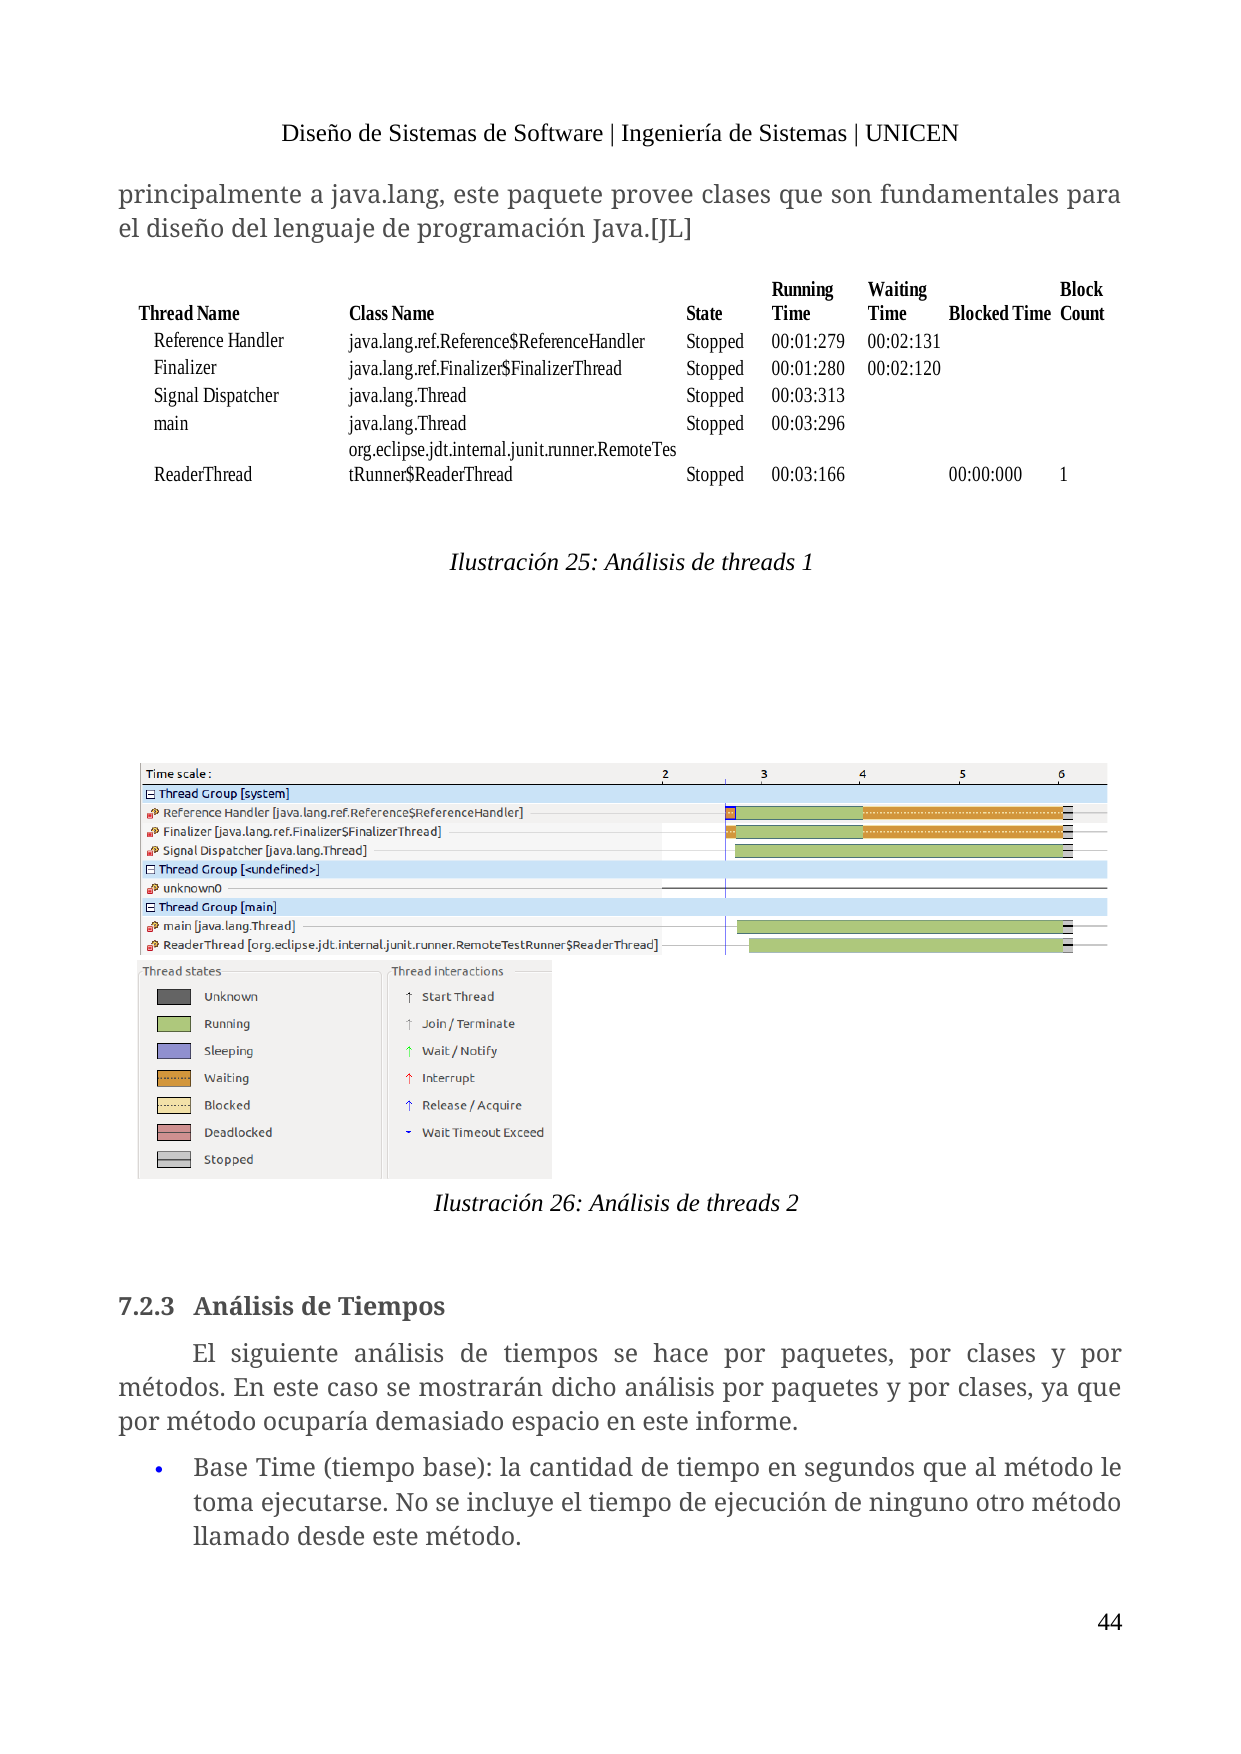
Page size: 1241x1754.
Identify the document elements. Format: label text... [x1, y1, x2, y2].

text principalmente a java.lang, este paquete provee clases que son fundamentales para el diseño del lenguaje de programación Java.[JL] [118, 176, 1122, 244]
list Base Time (tiempo base): la cantidad de tiempo en segundos que al método le toma ejecutarse. No se incluye el tiempo de ejecución de ninguno otro método llamado desde este método. [156, 1450, 1122, 1552]
text Ilustración 26: Análisis de threads 2 [120, 1188, 1115, 1217]
picture [136, 763, 1108, 1179]
text El siguiente análisis de tiempos se hace por paquetes, por clases y por métodos. En este caso se mostrarán dicho análisis por paquetes y por clases, ya que por método ocuparía demasiado espacio en este informe. [118, 1335, 1122, 1438]
subtitle Análisis de Tiempos [118, 1289, 1122, 1323]
text Ilustración 25: Análisis de threads 1 [135, 547, 1131, 576]
